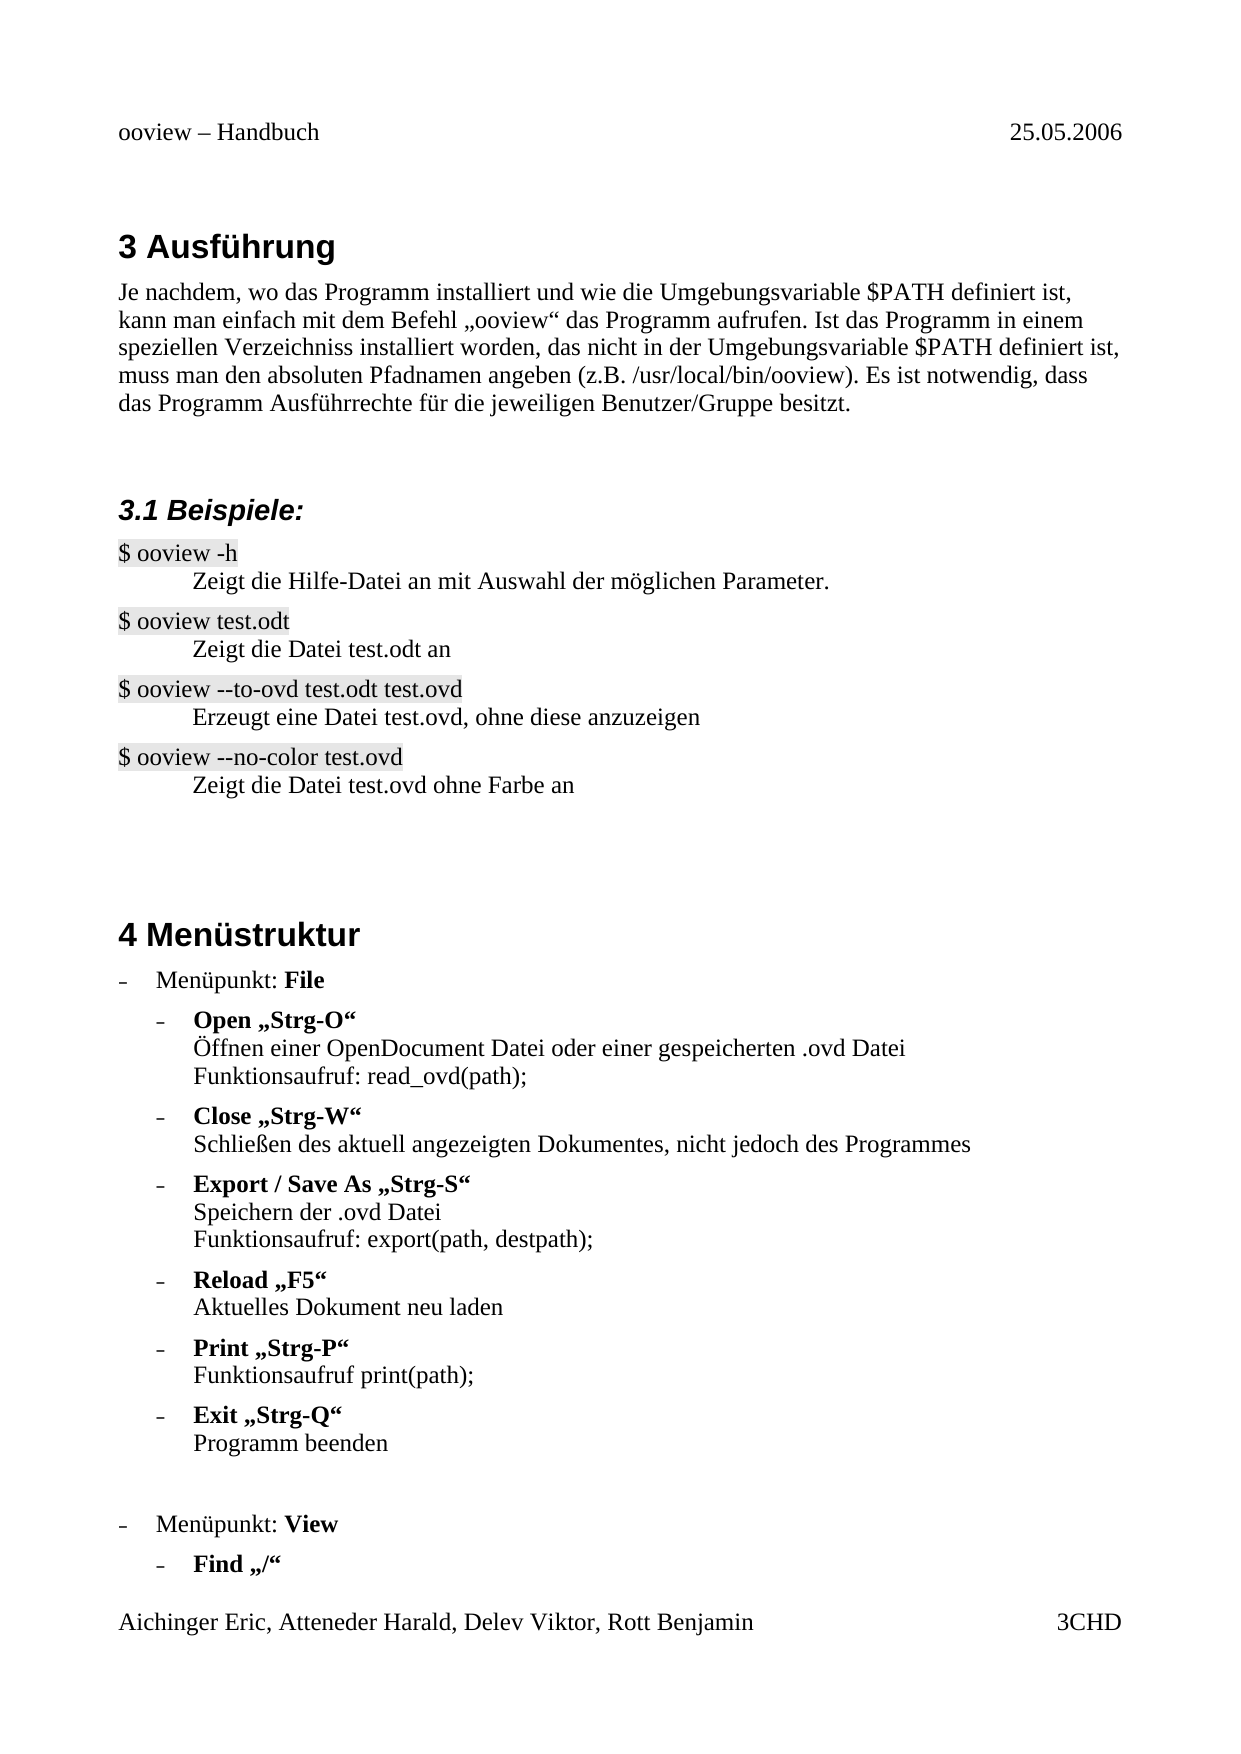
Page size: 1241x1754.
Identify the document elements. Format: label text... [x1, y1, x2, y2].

list Print „Strg-P“ Funktionsaufruf print(path); [156, 1334, 1122, 1389]
subtitle 3.1 Beispiele: [118, 494, 1122, 527]
list Find „/“ [156, 1550, 1122, 1578]
list Open „Strg-O“ Öffnen einer OpenDocument Datei oder einer gespeicherten .ovd Datei Funktionsaufruf: read_ovd(path); [156, 1007, 1122, 1090]
text $ ooview -h Zeigt die Hilfe-Datei an mit Auswahl der möglichen Parameter. [118, 539, 1122, 595]
text $ ooview --no-color test.ovd Zeigt die Datei test.ovd ohne Farbe an [118, 743, 1122, 798]
list Reload „F5“ Aktuelles Dokument neu laden [156, 1266, 1122, 1321]
list Exit „Strg-Q“ Programm beenden [156, 1402, 1122, 1457]
subtitle 3 Ausführung [118, 228, 1122, 266]
text $ ooview test.odt Zeigt die Datei test.odt an [118, 607, 1122, 663]
list Export / Save As „Strg-S“ Speichern der .ovd Datei Funktionsaufruf: export(path, destpath); [156, 1170, 1122, 1253]
text $ ooview --to-ovd test.odt test.ovd Erzeugt eine Datei test.ovd, ohne diese anzuzeigen [118, 675, 1122, 731]
list Menüpunkt: File [118, 966, 1122, 994]
list Menüpunkt: View [118, 1510, 1122, 1537]
text Je nachdem, wo das Programm installiert und wie die Umgebungsvariable $PATH definiert ist, kann man einfach mit dem Befehl „ooview“ das Programm aufrufen. Ist das Programm in einem speziellen Verzeichniss installiert worden, das nicht in der Umgebungsvariable $PATH definiert ist, muss man den absoluten Pfadnamen angeben (z.B. /usr/local/bin/ooview). Es ist notwendig, dass das Programm Ausführrechte für die jeweiligen Benutzer/Gruppe besitzt. [118, 278, 1122, 417]
subtitle 4 Menüstruktur [118, 916, 1122, 954]
list Close „Strg-W“ Schließen des aktuell angezeigten Dokumentes, nicht jedoch des Programmes [156, 1102, 1122, 1158]
